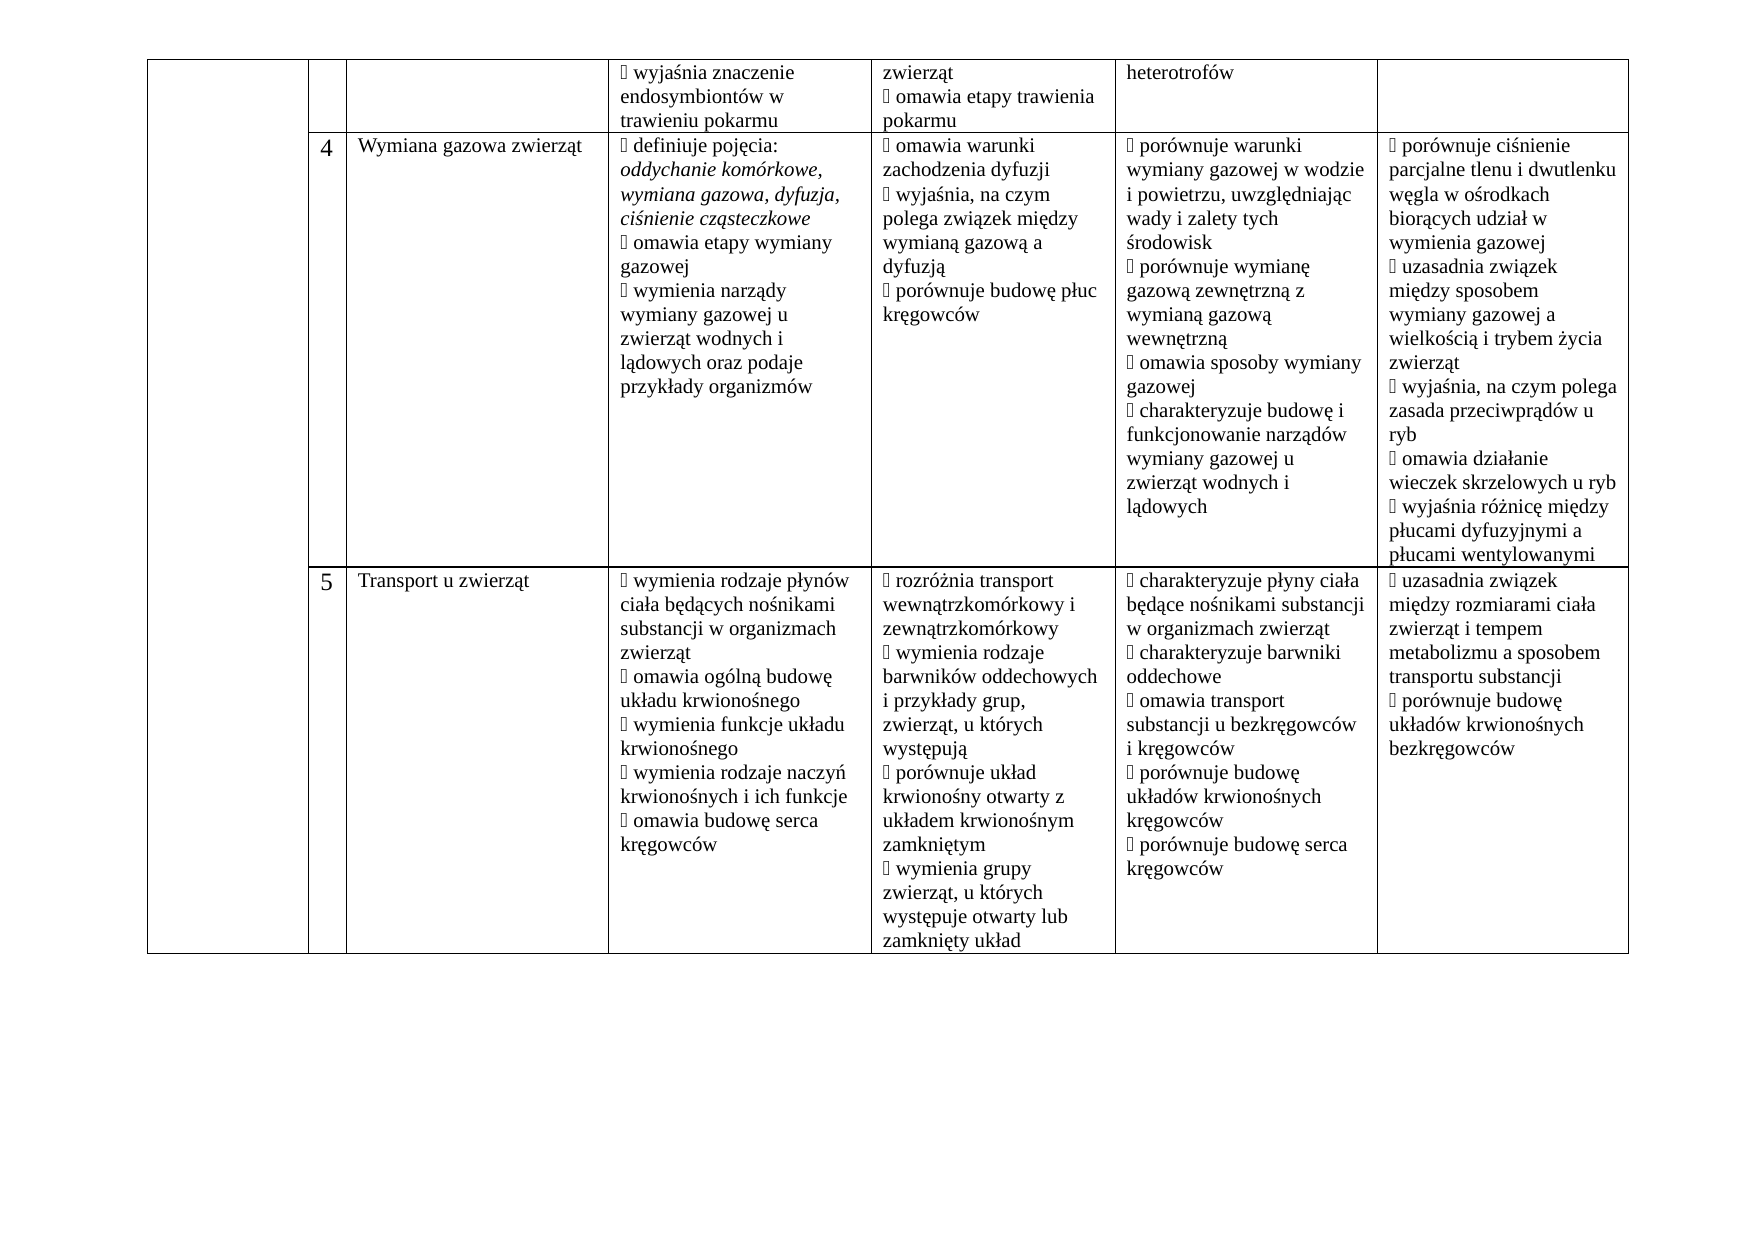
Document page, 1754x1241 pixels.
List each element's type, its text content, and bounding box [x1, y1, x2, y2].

table_cell  porównuje warunki wymiany gazowej w wodzie i powietrzu, uwzględniając wady i zalety tych środowisk  porównuje wymianę gazową zewnętrzną z wymianą gazową wewnętrzną  omawia sposoby wymiany gazowej  charakteryzuje budowę i funkcjonowanie narządów wymiany gazowej u zwierząt wodnych i lądowych [1116, 133, 1377, 566]
table_cell  omawia warunki zachodzenia dyfuzji  wyjaśnia, na czym polega związek między wymianą gazową a dyfuzją  porównuje budowę płuc kręgowców [872, 133, 1115, 566]
table_cell  rozróżnia transport wewnątrzkomórkowy i zewnątrzkomórkowy  wymienia rodzaje barwników oddechowych i przykłady grup, zwierząt, u których występują  porównuje układ krwionośny otwarty z układem krwionośnym zamkniętym  wymienia grupy zwierząt, u których występuje otwarty lub zamknięty układ [872, 568, 1115, 952]
table_cell  porównuje ciśnienie parcjalne tlenu i dwutlenku węgla w ośrodkach biorących udział w wymienia gazowej  uzasadnia związek między sposobem wymiany gazowej a wielkością i trybem życia zwierząt  wyjaśnia, na czym polega zasada przeciwprądów u ryb  omawia działanie wieczek skrzelowych u ryb  wyjaśnia różnicę między płucami dyfuzyjnymi a płucami wentylowanymi [1378, 133, 1628, 566]
table_cell  wymienia rodzaje płynów ciała będących nośnikami substancji w organizmach zwierząt  omawia ogólną budowę układu krwionośnego  wymienia funkcje układu krwionośnego  wymienia rodzaje naczyń krwionośnych i ich funkcje  omawia budowę serca kręgowców [609, 568, 871, 952]
table_cell [309, 60, 346, 132]
table_cell  wyjaśnia znaczenie endosymbiontów w trawieniu pokarmu [609, 60, 871, 132]
table_cell [347, 60, 608, 132]
table_cell zwierząt  omawia etapy trawienia pokarmu [872, 60, 1115, 132]
table_cell [1378, 60, 1628, 132]
table_cell  definiuje pojęcia: oddychanie komórkowe, wymiana gazowa, dyfuzja, ciśnienie cząsteczkowe  omawia etapy wymiany gazowej  wymienia narządy wymiany gazowej u zwierząt wodnych i lądowych oraz podaje przykłady organizmów [609, 133, 871, 566]
table_cell 5 [309, 568, 346, 952]
table_cell  uzasadnia związek między rozmiarami ciała zwierząt i tempem metabolizmu a sposobem transportu substancji  porównuje budowę układów krwionośnych bezkręgowców [1378, 568, 1628, 952]
table_cell [148, 60, 308, 952]
table_cell Transport u zwierząt [347, 568, 608, 952]
table_cell heterotrofów [1116, 60, 1377, 132]
table_cell 4 [309, 133, 346, 566]
table_cell Wymiana gazowa zwierząt [347, 133, 608, 566]
table_cell  charakteryzuje płyny ciała będące nośnikami substancji w organizmach zwierząt  charakteryzuje barwniki oddechowe  omawia transport substancji u bezkręgowców i kręgowców  porównuje budowę układów krwionośnych kręgowców  porównuje budowę serca kręgowców [1116, 568, 1377, 952]
